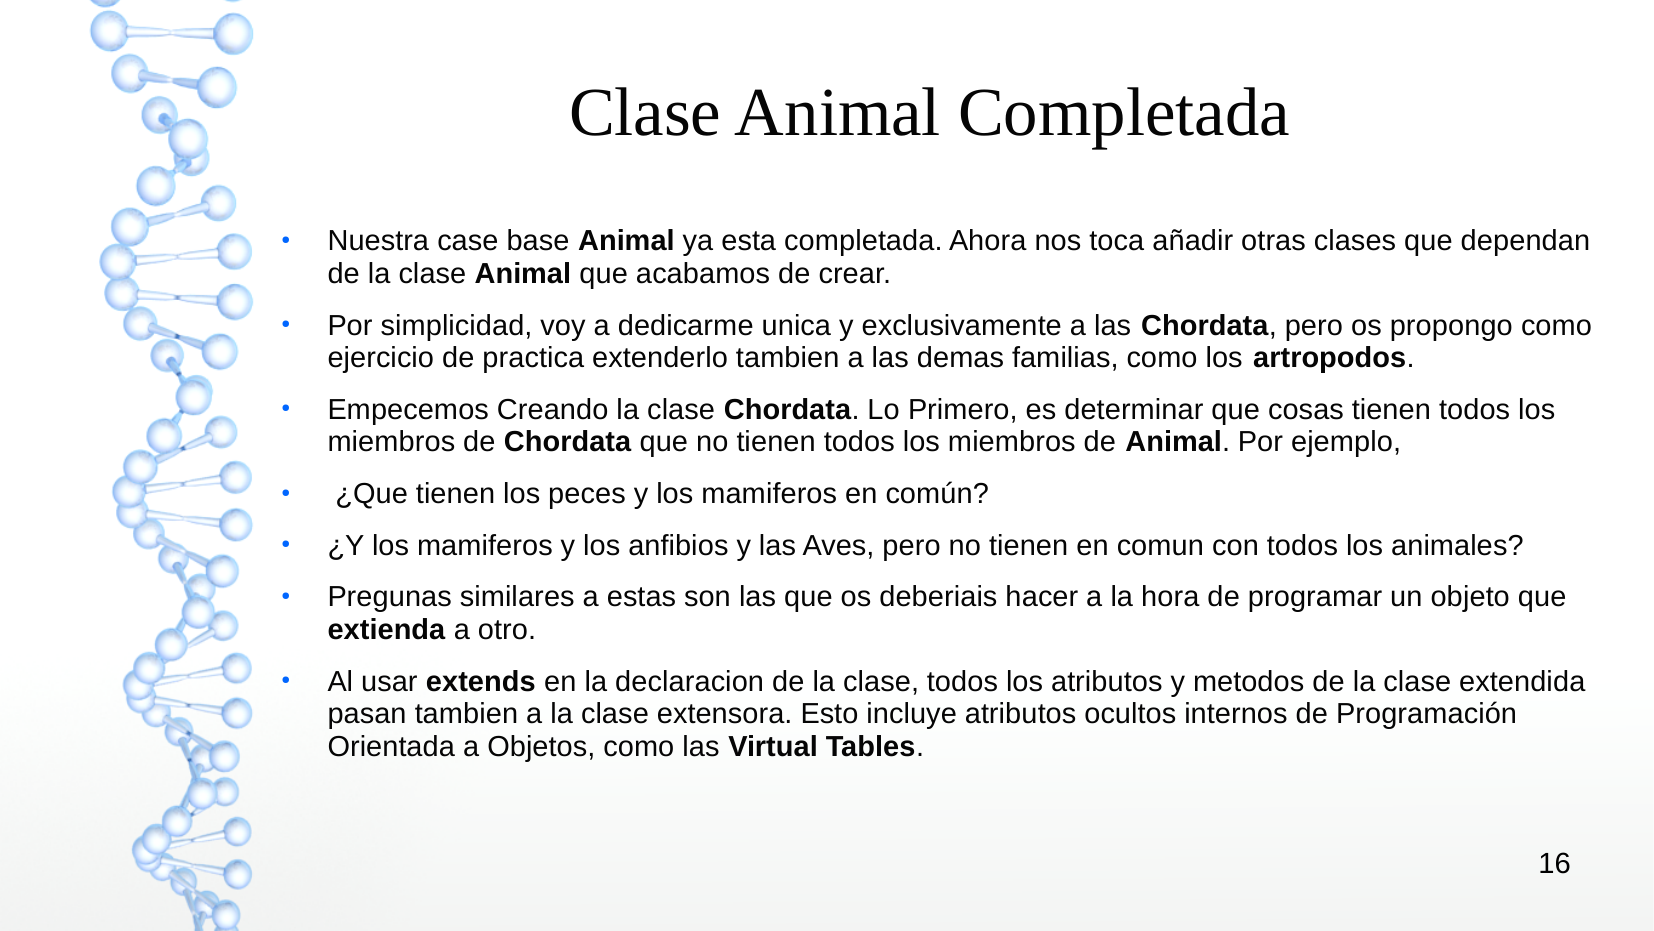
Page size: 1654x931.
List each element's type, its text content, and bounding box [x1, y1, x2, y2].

title Clase Animal Completada [265, 35, 1595, 189]
list Nuestra case base Animal ya esta completada. Ahora nos toca añadir otras clases que dependan de la clase Animal que acabamos de crear. Por simplicidad, voy a dedicarme unica y exclusivamente a las Chordata, pero os propongo como ejercicio de practica extenderlo tambien a las demas familias, como los artropodos. Empecemos Creando la clase Chordata. Lo Primero, es determinar que cosas tienen todos los miembros de Chordata que no tienen todos los miembros de Animal. Por ejemplo, ¿Que tienen los peces y los mamiferos en común? ¿Y los mamiferos y los anfibios y las Aves, pero no tienen en comun con todos los animales? Pregunas similares a estas son las que os deberiais hacer a la hora de programar un objeto que extienda a otro. Al usar extends en la declaracion de la clase, todos los atributos y metodos de la clase extendida pasan tambien a la clase extensora. Esto incluye atributos ocultos internos de Programación Orientada a Objetos, como las Virtual Tables. [265, 224, 1595, 764]
picture [0, 0, 1654, 931]
